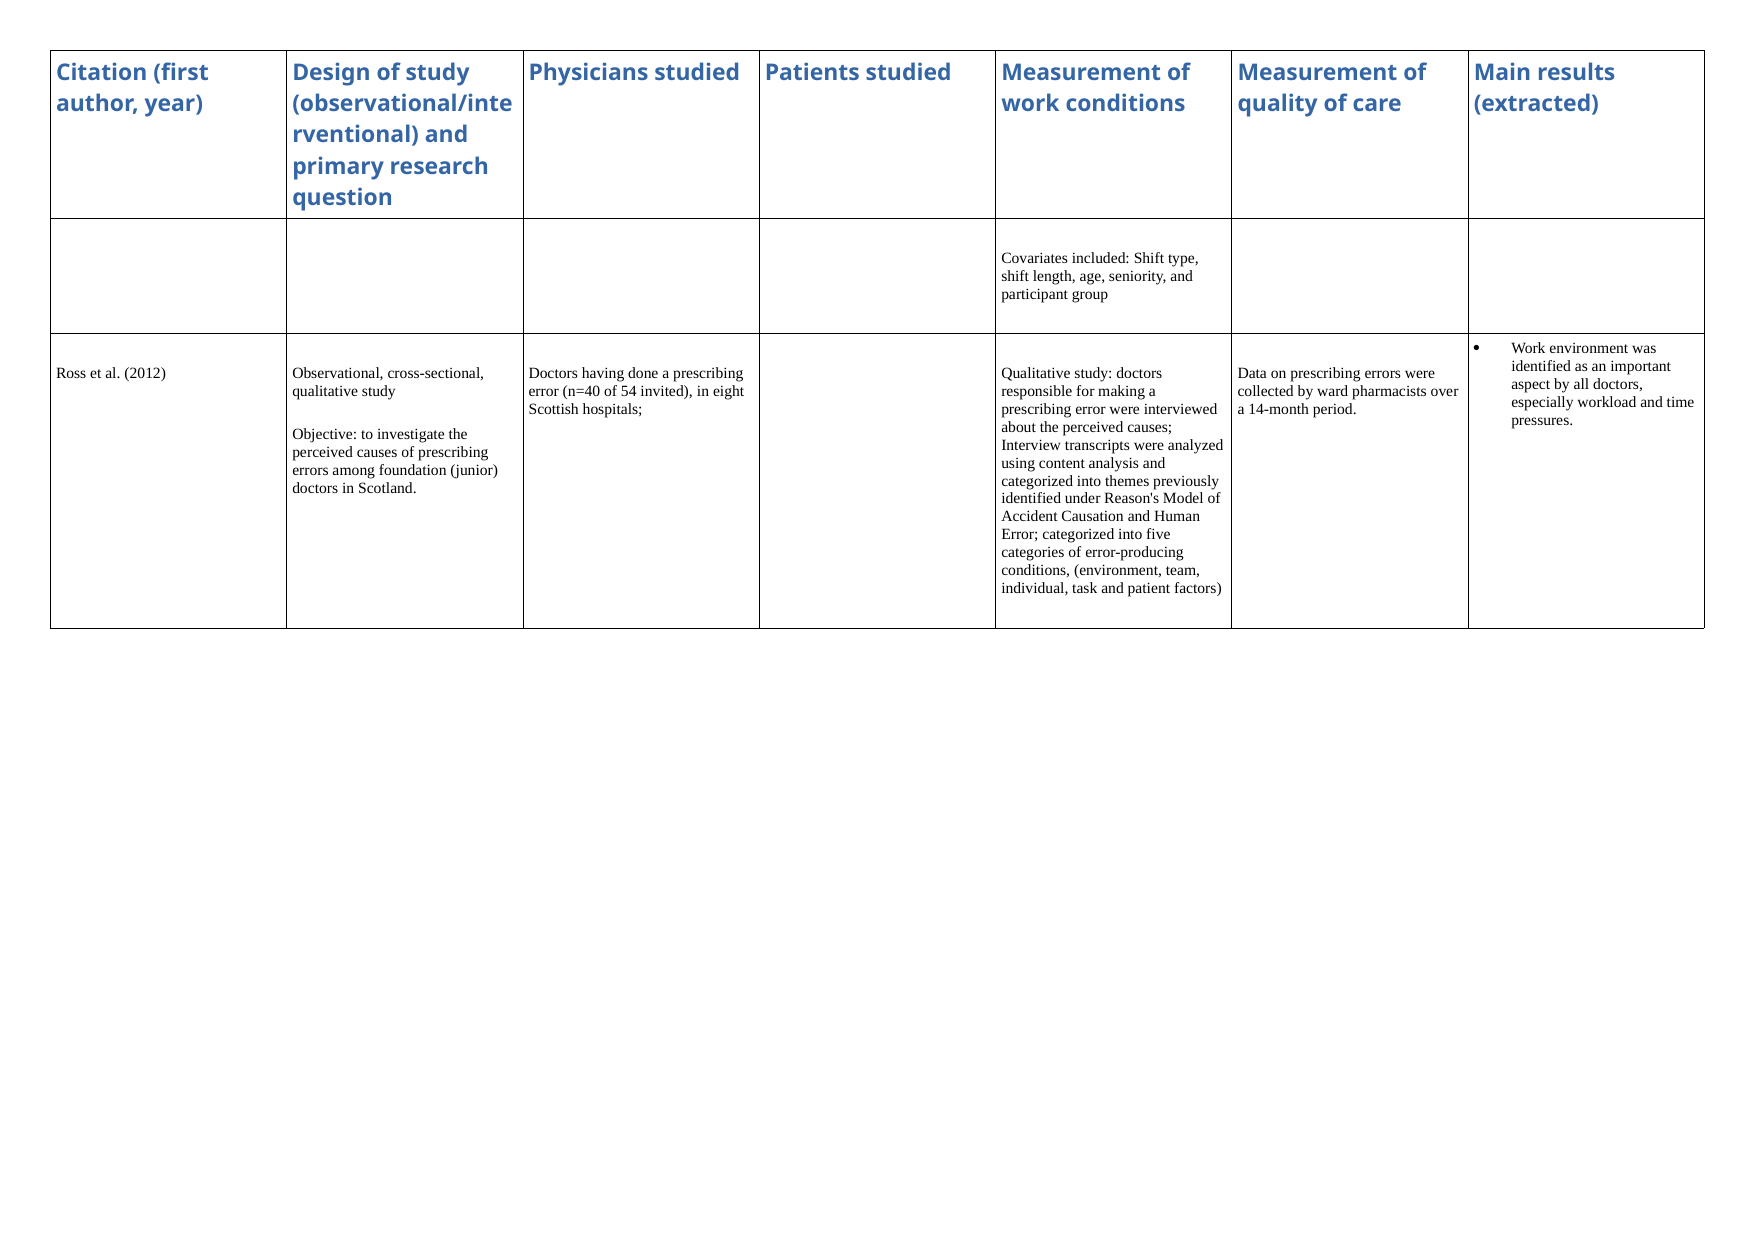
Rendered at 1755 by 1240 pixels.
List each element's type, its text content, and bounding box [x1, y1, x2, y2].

table_cell [524, 219, 759, 333]
table_cell [760, 219, 995, 333]
table_cell [51, 219, 286, 333]
table_header Design of study (observational/interventional) and primary research question [287, 51, 523, 218]
table_header Main results (extracted) [1469, 51, 1704, 218]
table_cell Doctors having done a prescribing error (n=40 of 54 invited), in eight Scottish hospitals; [524, 334, 759, 628]
table_cell Ross et al. (2012) [51, 334, 286, 628]
table_header Physicians studied [524, 51, 759, 218]
table_cell [1469, 219, 1704, 333]
table_header Measurement of quality of care [1232, 51, 1468, 218]
table_header Citation (first author, year) [51, 51, 286, 218]
table_cell Covariates included: Shift type, shift length, age, seniority, and participant group [996, 219, 1231, 333]
table_cell [287, 219, 523, 333]
table_cell Work environment was identified as an important aspect by all doctors, especially workload and time pressures. [1469, 334, 1704, 628]
table_header Patients studied [760, 51, 995, 218]
table_cell Data on prescribing errors were collected by ward pharmacists over a 14-month period. [1232, 334, 1468, 628]
table_cell Qualitative study: doctors responsible for making a prescribing error were interviewed about the perceived causes; Interview transcripts were analyzed using content analysis and categorized into themes previously identified under Reason's Model of Accident Causation and Human Error; categorized into five categories of error-producing conditions, (environment, team, individual, task and patient factors) [996, 334, 1231, 628]
table_cell Observational, cross-sectional, qualitative study Objective: to investigate the perceived causes of prescribing errors among foundation (junior) doctors in Scotland. [287, 334, 523, 628]
table_cell [760, 334, 995, 628]
table_cell [1232, 219, 1468, 333]
table_header Measurement of work conditions [996, 51, 1231, 218]
